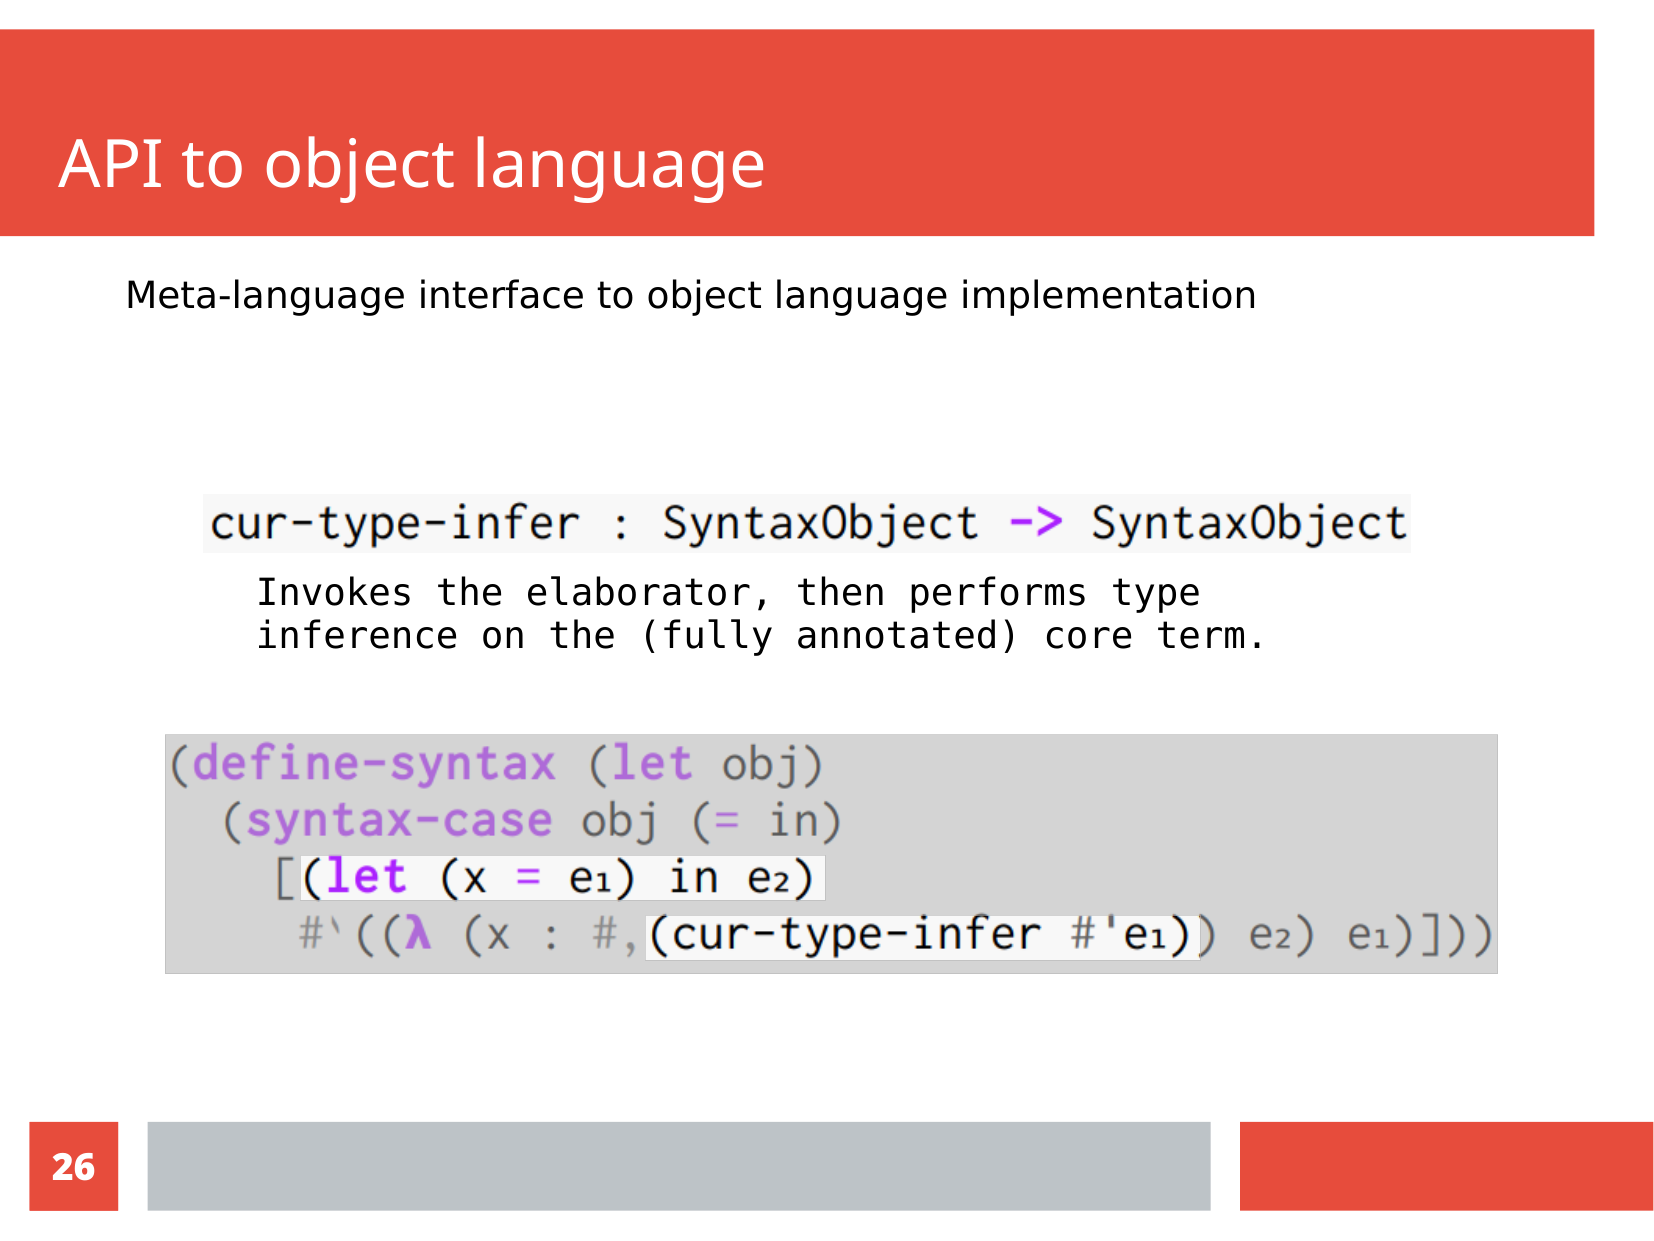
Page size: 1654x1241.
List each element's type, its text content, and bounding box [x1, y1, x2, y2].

text_box Invokes the elaborator, then performs type inference on the (fully annotated) core term. [241, 563, 1337, 682]
picture [301, 856, 825, 900]
picture [646, 916, 1200, 960]
text_box Meta-language interface to object language implementation [75, 266, 1274, 325]
picture [203, 494, 1411, 553]
title API to object language [59, 59, 1595, 207]
text_box [165, 734, 1498, 974]
